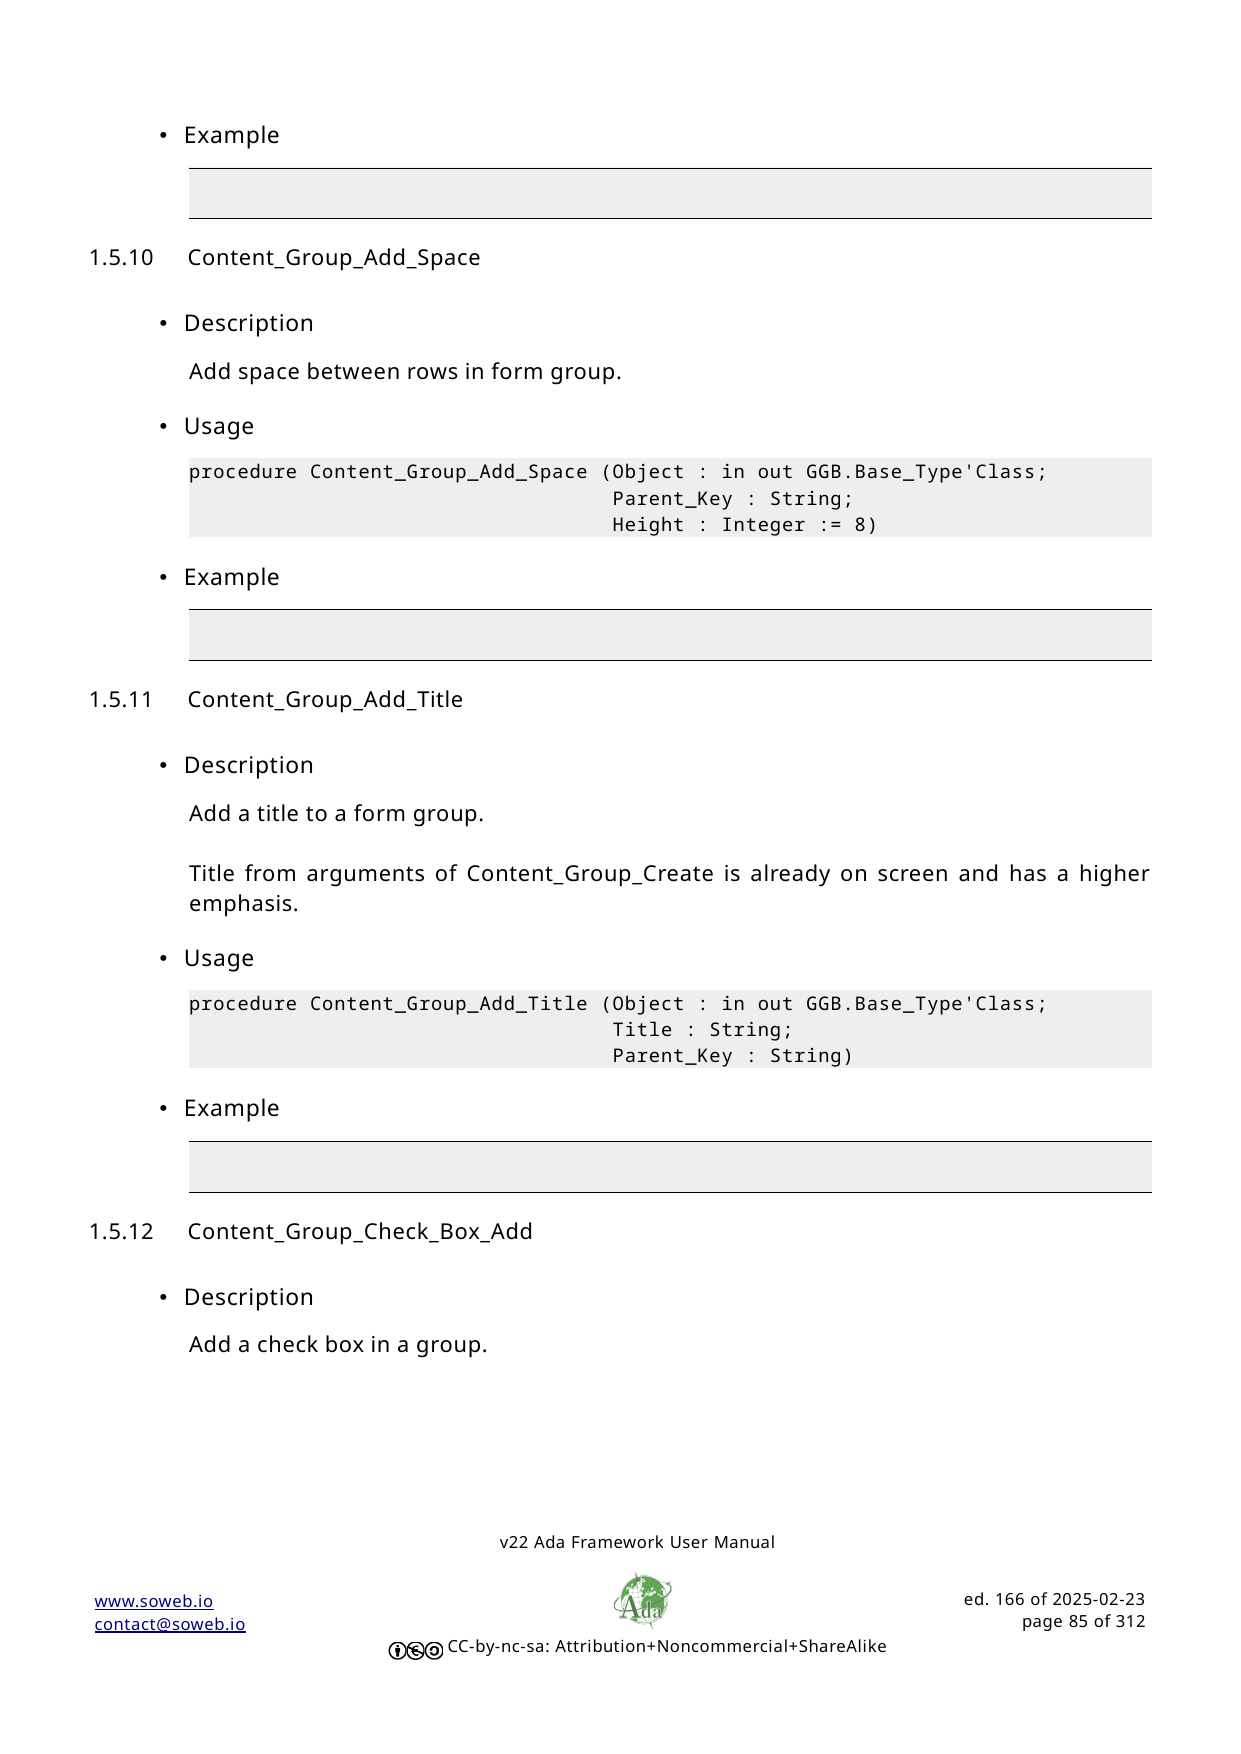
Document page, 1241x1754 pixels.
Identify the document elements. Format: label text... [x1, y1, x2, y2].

text Add a title to a form group. [189, 797, 1152, 827]
subtitle Description [159, 307, 1152, 338]
subtitle Usage [159, 409, 1152, 441]
subtitle Usage [159, 941, 1152, 972]
subtitle Content_Group_Check_Box_Add [88, 1216, 1152, 1257]
text Add a check box in a group. [189, 1329, 1152, 1359]
subtitle Example [159, 118, 1152, 150]
subtitle Description [159, 1280, 1152, 1311]
picture [613, 1571, 672, 1630]
text Title from arguments of Content_Group_Create is already on screen and has a higher emphasis. [189, 857, 1152, 917]
subtitle Content_Group_Add_Space [88, 242, 1152, 283]
subtitle Description [159, 748, 1152, 780]
text procedure Content_Group_Add_Space (Object : in out GGB.Base_Type'Class; Parent_Key : String; Height : Integer := 8) [189, 458, 1152, 537]
picture [388, 1642, 443, 1660]
subtitle Example [159, 1092, 1152, 1123]
text procedure Content_Group_Add_Title (Object : in out GGB.Base_Type'Class; Title : String; Parent_Key : String) [189, 990, 1152, 1068]
subtitle Example [159, 560, 1152, 591]
subtitle Content_Group_Add_Title [88, 684, 1152, 725]
text Add space between rows in form group. [189, 356, 1152, 386]
